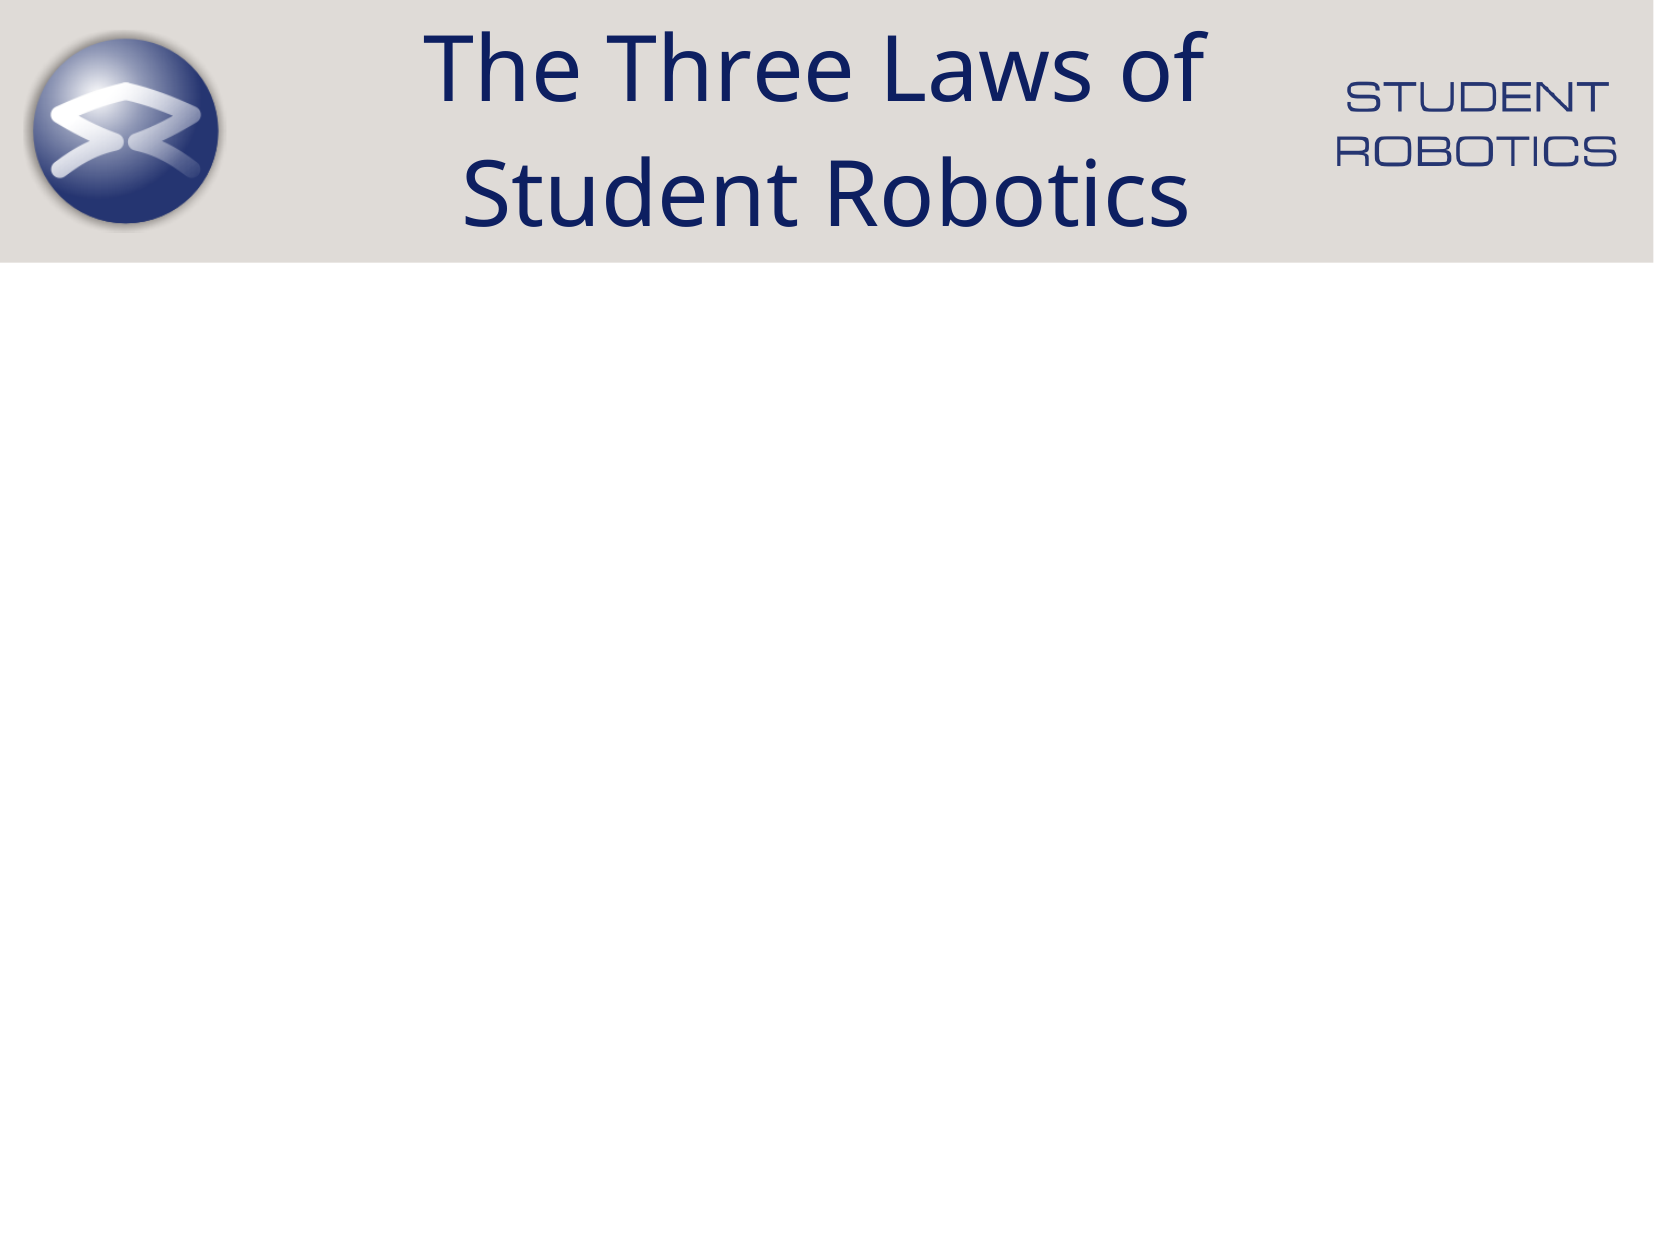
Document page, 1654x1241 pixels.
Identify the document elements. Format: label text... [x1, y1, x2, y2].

title The Three Laws of Student Robotics [82, 7, 1571, 250]
picture [9, 19, 82, 245]
picture [1571, 68, 1633, 174]
